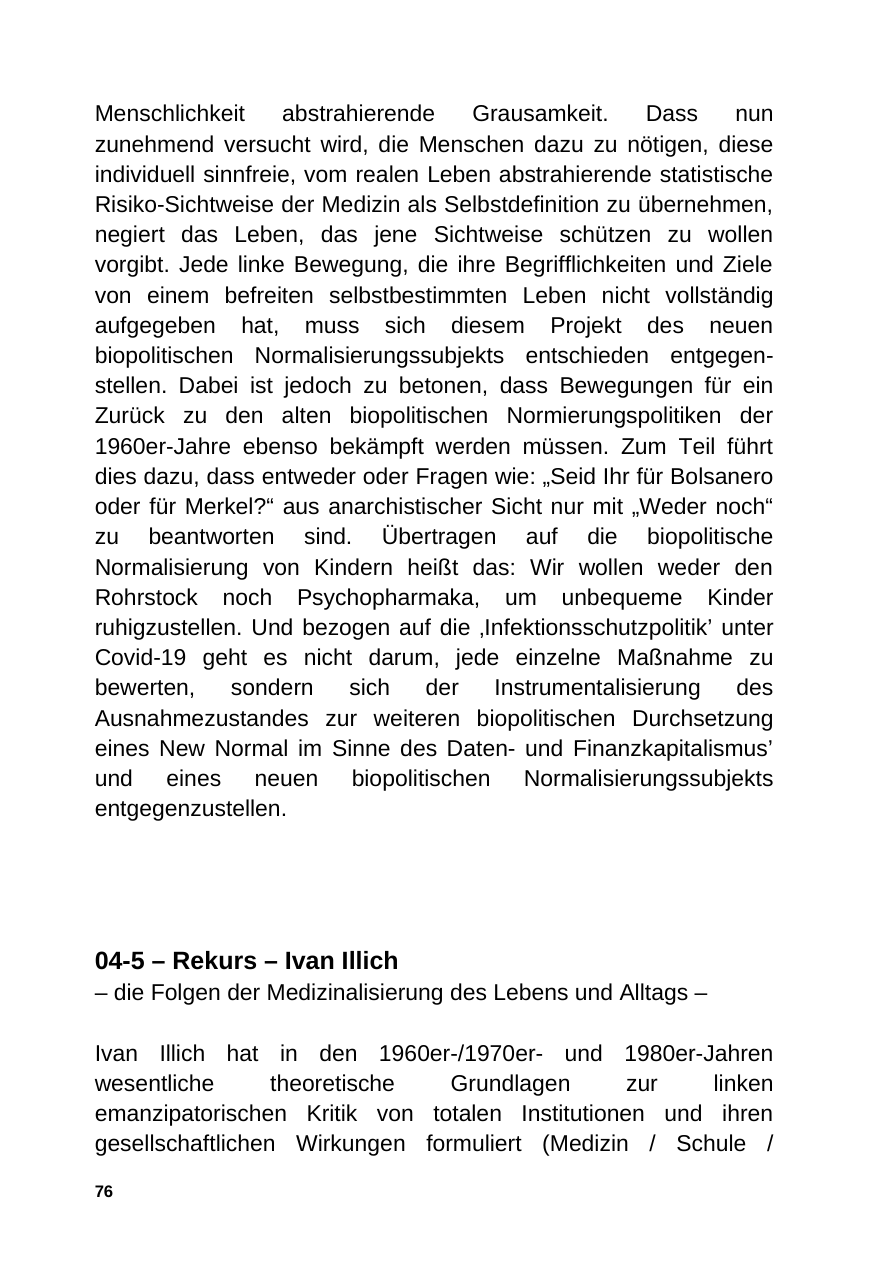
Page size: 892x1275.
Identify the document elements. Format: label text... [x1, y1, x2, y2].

text Menschlichkeit abstrahierende Grausamkeit. Dass nun zunehmend versucht wird, die Menschen dazu zu nötigen, diese individuell sinnfreie, vom realen Leben abstrahierende statistische Risiko-Sichtweise der Medizin als Selbstdefinition zu übernehmen, negiert das Leben, das jene Sichtweise schützen zu wollen vorgibt. Jede linke Bewegung, die ihre Begrifflichkeiten und Ziele von einem befreiten selbstbestimmten Leben nicht vollständig aufgegeben hat, muss sich diesem Projekt des neuen biopolitischen Normalisierungssubjekts entschieden entgegen-stellen. Dabei ist jedoch zu betonen, dass Bewegungen für ein Zurück zu den alten biopolitischen Normierungspolitiken der 1960er-Jahre ebenso bekämpft werden müssen. Zum Teil führt dies dazu, dass entweder oder Fragen wie: „Seid Ihr für Bolsanero oder für Merkel?“ aus anarchistischer Sicht nur mit „Weder noch“ zu beantworten sind. Übertragen auf die biopolitische Normalisierung von Kindern heißt das: Wir wollen weder den Rohrstock noch Psychopharmaka, um unbequeme Kinder ruhigzustellen. Und bezogen auf die ‚Infektionsschutzpolitik’ unter Covid-19 geht es nicht darum, jede einzelne Maßnahme zu bewerten, sondern sich der Instrumentalisierung des Ausnahmezustandes zur weiteren biopolitischen Durchsetzung eines New Normal im Sinne des Daten- und Finanzkapitalismus’ und eines neuen biopolitischen Normalisierungssubjekts entgegenzustellen. [94, 100, 774, 822]
text Ivan Illich hat in den 1960er-/1970er- und 1980er-Jahren wesentliche theoretische Grundlagen zur linken emanzipatorischen Kritik von totalen Institutionen und ihren gesellschaftlichen Wirkungen formuliert (Medizin / Schule / [94, 1040, 774, 1157]
text – die Folgen der Medizinalisierung des Lebens und Alltags – [94, 979, 774, 1006]
text 04-5 – Rekurs – Ivan Illich [94, 946, 774, 975]
